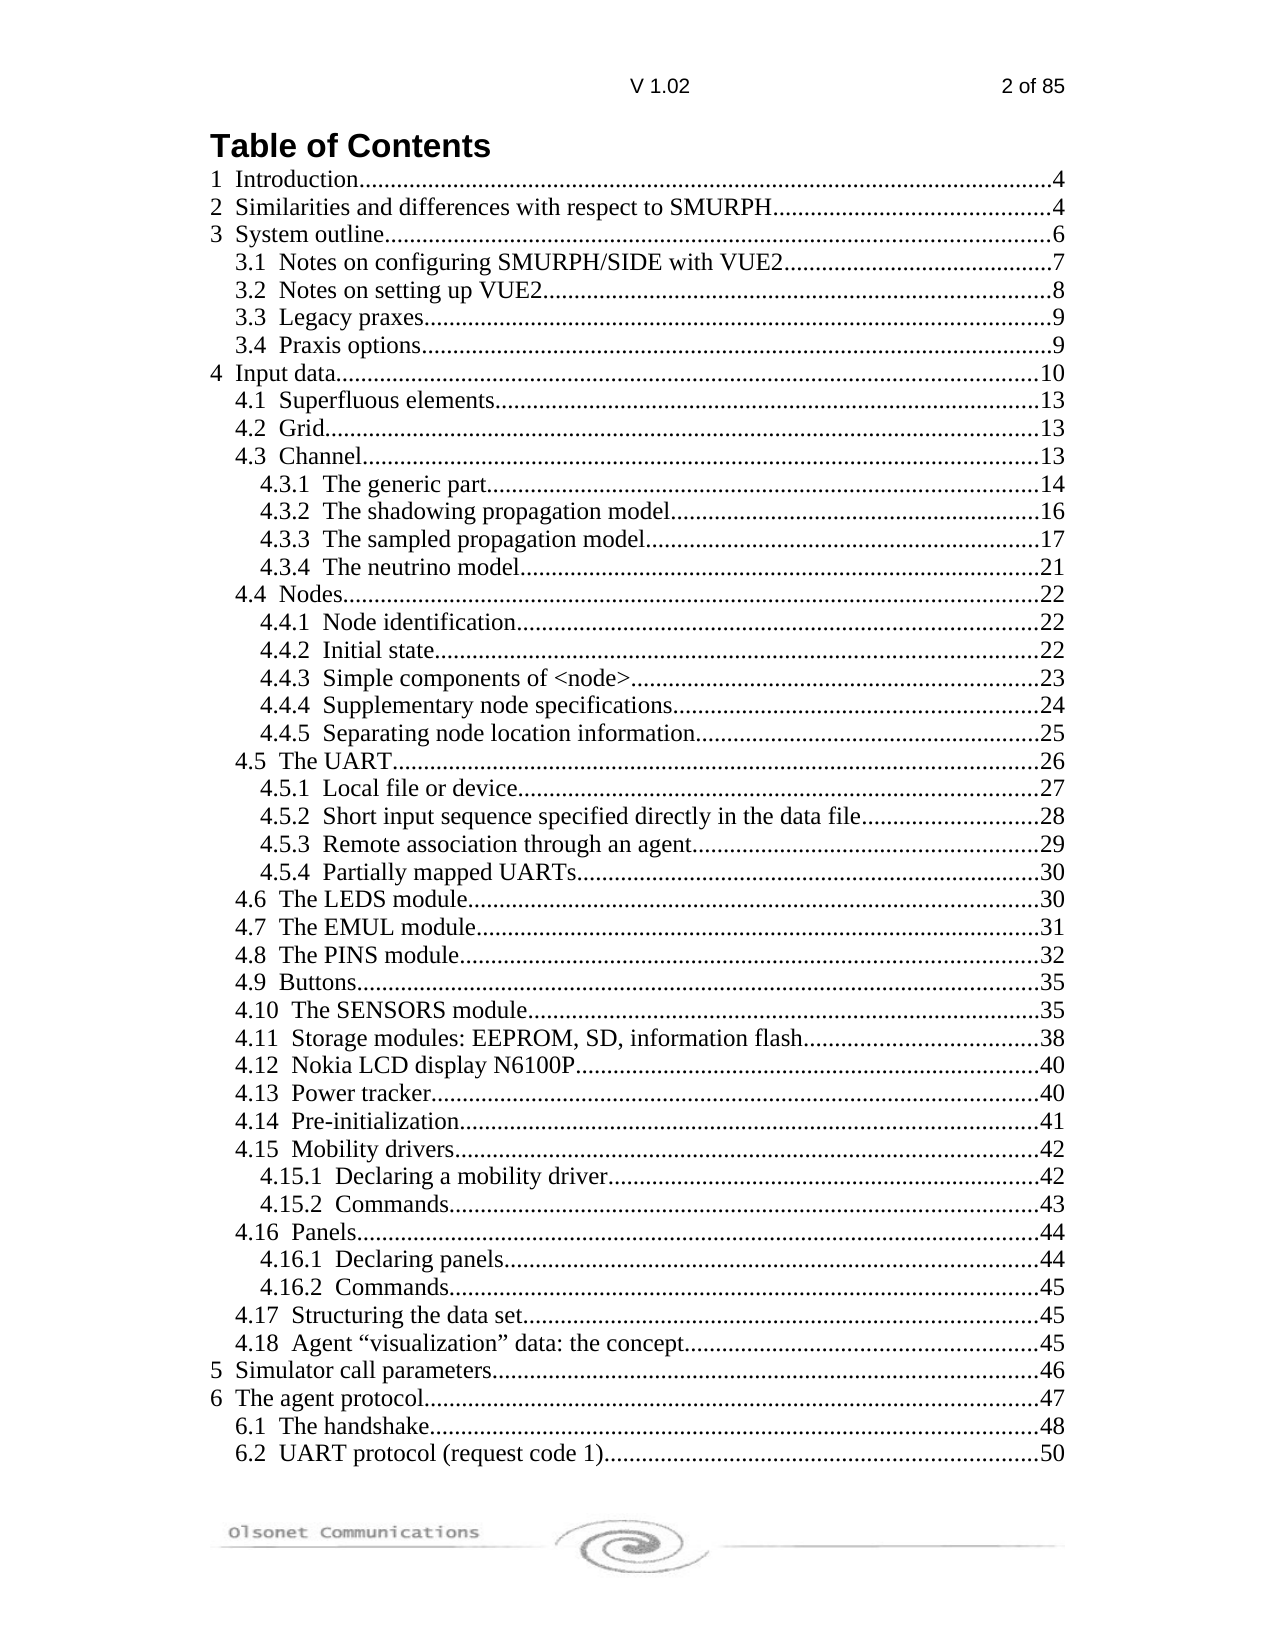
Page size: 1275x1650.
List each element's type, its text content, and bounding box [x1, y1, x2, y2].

text 4.5.2 Short input sequence specified directly in the data file 28 [260, 802, 1065, 830]
text 3.1 Notes on configuring SMURPH/SIDE with VUE2 7 [235, 248, 1065, 276]
text 4.16.1 Declaring panels 44 [260, 1246, 1065, 1273]
text 2 Similarities and differences with respect to SMURPH 4 [210, 193, 1065, 220]
text 6.2 UART protocol (request code 1) 50 [235, 1439, 1065, 1467]
text 4.5.1 Local file or device 27 [260, 774, 1065, 802]
text 4.3.3 The sampled propagation model 17 [260, 525, 1065, 553]
text 4.16.2 Commands 45 [260, 1273, 1065, 1301]
text 4.5.3 Remote association through an agent 29 [260, 830, 1065, 858]
text 4.4.2 Initial state 22 [260, 636, 1065, 664]
text 4.15.1 Declaring a mobility driver 42 [260, 1162, 1065, 1190]
text 4.3.4 The neutrino model 21 [260, 553, 1065, 581]
text 3.2 Notes on setting up VUE2 8 [235, 276, 1065, 303]
text 4.14 Pre-initialization 41 [235, 1107, 1065, 1135]
text 4.8 The PINS module 32 [235, 941, 1065, 968]
text 6 The agent protocol 47 [210, 1384, 1065, 1412]
text 4.4.4 Supplementary node specifications 24 [260, 691, 1065, 719]
text 4.13 Power tracker 40 [235, 1079, 1065, 1107]
text 6.1 The handshake 48 [235, 1412, 1065, 1439]
text 4.4.3 Simple components of <node> 23 [260, 664, 1065, 691]
text 4.3 Channel 13 [235, 442, 1065, 470]
text 3.4 Praxis options 9 [235, 331, 1065, 359]
text 1 Introduction 4 [210, 165, 1065, 193]
text 4.5 The UART 26 [235, 747, 1065, 774]
text 4.3.2 The shadowing propagation model 16 [260, 497, 1065, 525]
text 4.4.5 Separating node location information 25 [260, 719, 1065, 747]
text 4.15.2 Commands 43 [260, 1190, 1065, 1218]
text 4.17 Structuring the data set 45 [235, 1301, 1065, 1329]
text 4.4 Nodes 22 [235, 581, 1065, 608]
text 3 System outline 6 [210, 220, 1065, 248]
text 4.10 The SENSORS module 35 [235, 996, 1065, 1024]
subtitle Table of Contents [210, 128, 1065, 165]
text 4.2 Grid 13 [235, 414, 1065, 442]
text 5 Simulator call parameters 46 [210, 1356, 1065, 1384]
picture [210, 1504, 1065, 1596]
text 4.3.1 The generic part 14 [260, 470, 1065, 497]
text 4.12 Nokia LCD display N6100P 40 [235, 1052, 1065, 1079]
text 4.1 Superfluous elements 13 [235, 387, 1065, 414]
text 4.7 The EMUL module 31 [235, 913, 1065, 941]
text 4 Input data 10 [210, 359, 1065, 387]
text 4.11 Storage modules: EEPROM, SD, information flash 38 [235, 1024, 1065, 1052]
text 4.16 Panels 44 [235, 1218, 1065, 1246]
text 4.15 Mobility drivers 42 [235, 1135, 1065, 1162]
text 4.9 Buttons 35 [235, 968, 1065, 996]
text 4.4.1 Node identification 22 [260, 608, 1065, 636]
text 4.18 Agent “visualization” data: the concept 45 [235, 1329, 1065, 1356]
text 3.3 Legacy praxes 9 [235, 303, 1065, 331]
text 4.5.4 Partially mapped UARTs 30 [260, 858, 1065, 885]
text 4.6 The LEDS module 30 [235, 885, 1065, 913]
